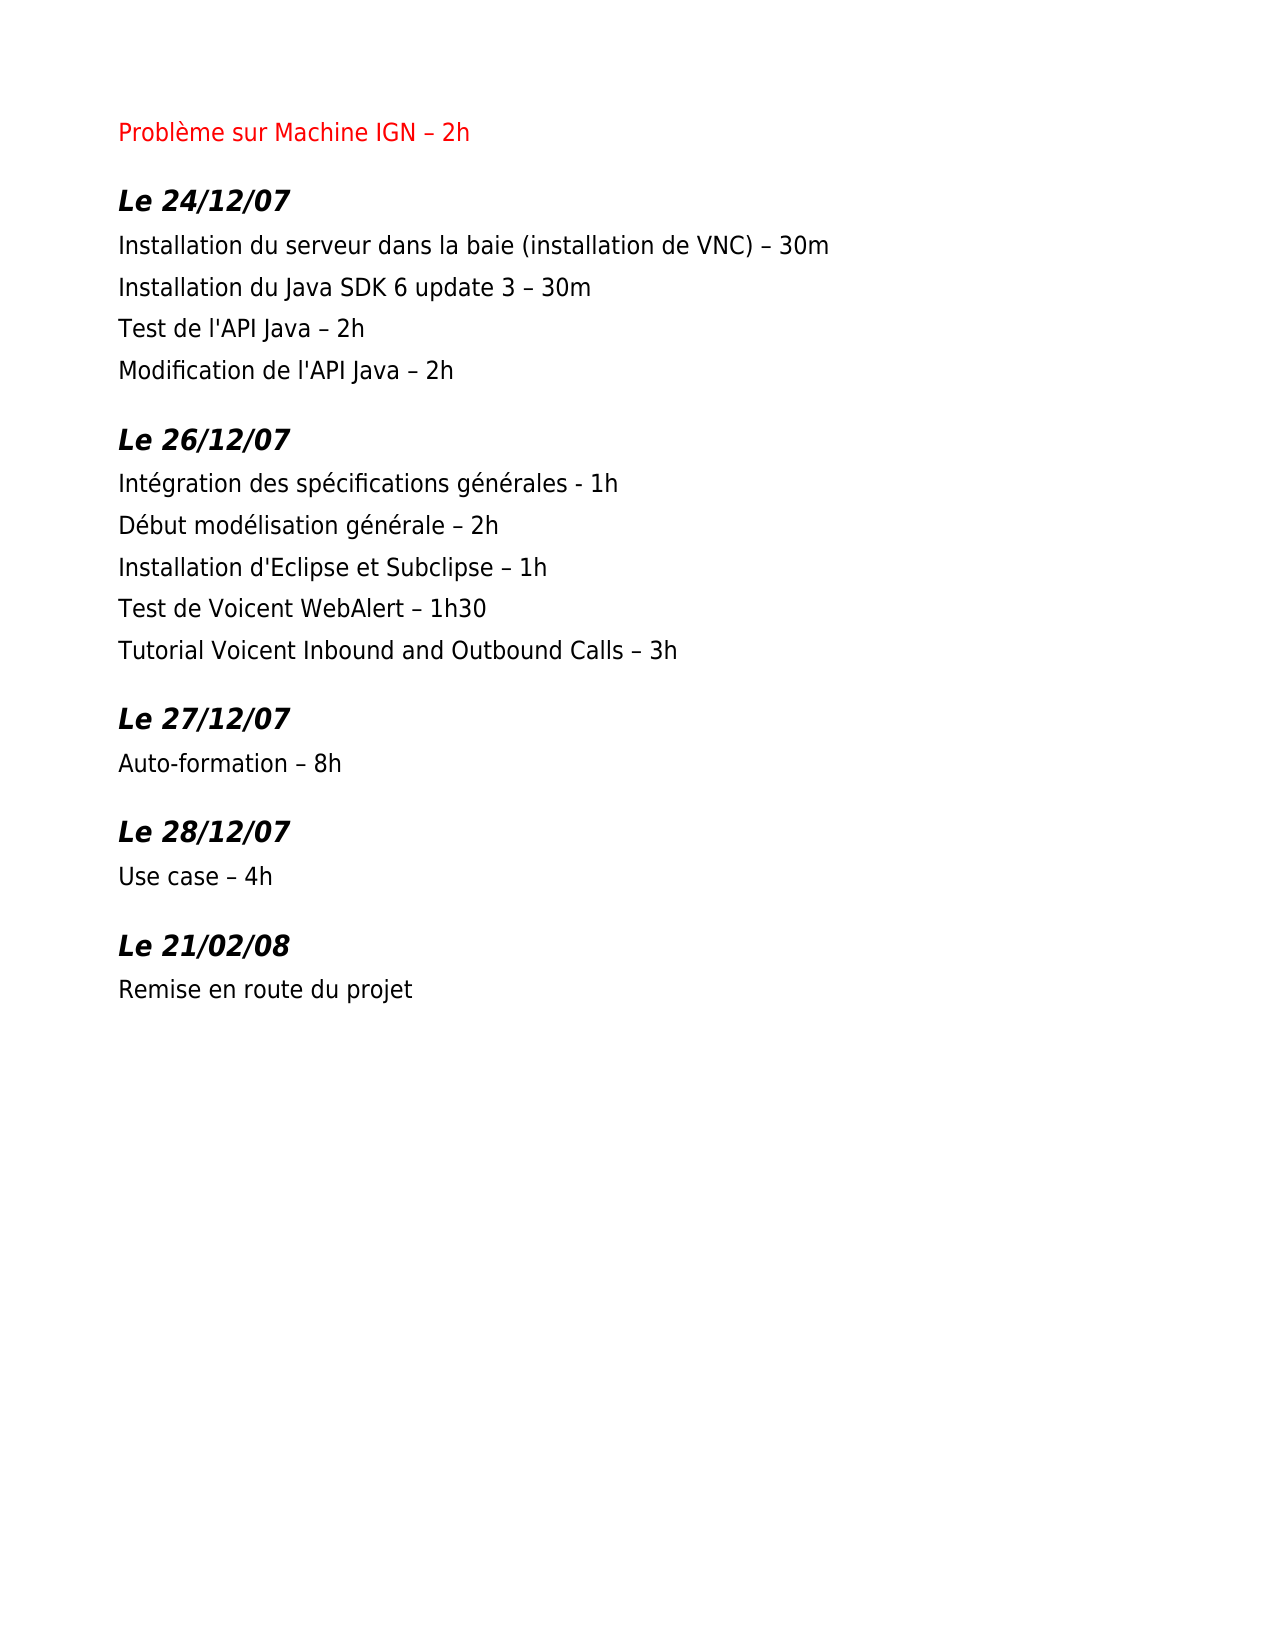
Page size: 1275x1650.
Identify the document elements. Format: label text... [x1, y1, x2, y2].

subtitle Le 28/12/07 [118, 816, 1157, 850]
text Auto-formation – 8h [118, 749, 1157, 778]
text Installation d'Eclipse et Subclipse – 1h [118, 553, 1157, 582]
text Test de l'API Java – 2h [118, 314, 1157, 344]
subtitle Le 24/12/07 [118, 185, 1157, 219]
text Intégration des spécifications générales - 1h [118, 469, 1157, 498]
text Test de Voicent WebAlert – 1h30 [118, 594, 1157, 623]
subtitle Le 27/12/07 [118, 703, 1157, 737]
text Problème sur Machine IGN – 2h [118, 118, 1157, 147]
text Installation du Java SDK 6 update 3 – 30m [118, 273, 1157, 302]
subtitle Le 26/12/07 [118, 423, 1157, 457]
text Remise en route du projet [118, 975, 1157, 1004]
text Tutorial Voicent Inbound and Outbound Calls – 3h [118, 636, 1157, 665]
text Début modélisation générale – 2h [118, 511, 1157, 540]
text Use case – 4h [118, 862, 1157, 891]
text Installation du serveur dans la baie (installation de VNC) – 30m [118, 231, 1157, 260]
text Modification de l'API Java – 2h [118, 356, 1157, 385]
subtitle Le 21/02/08 [118, 929, 1157, 963]
